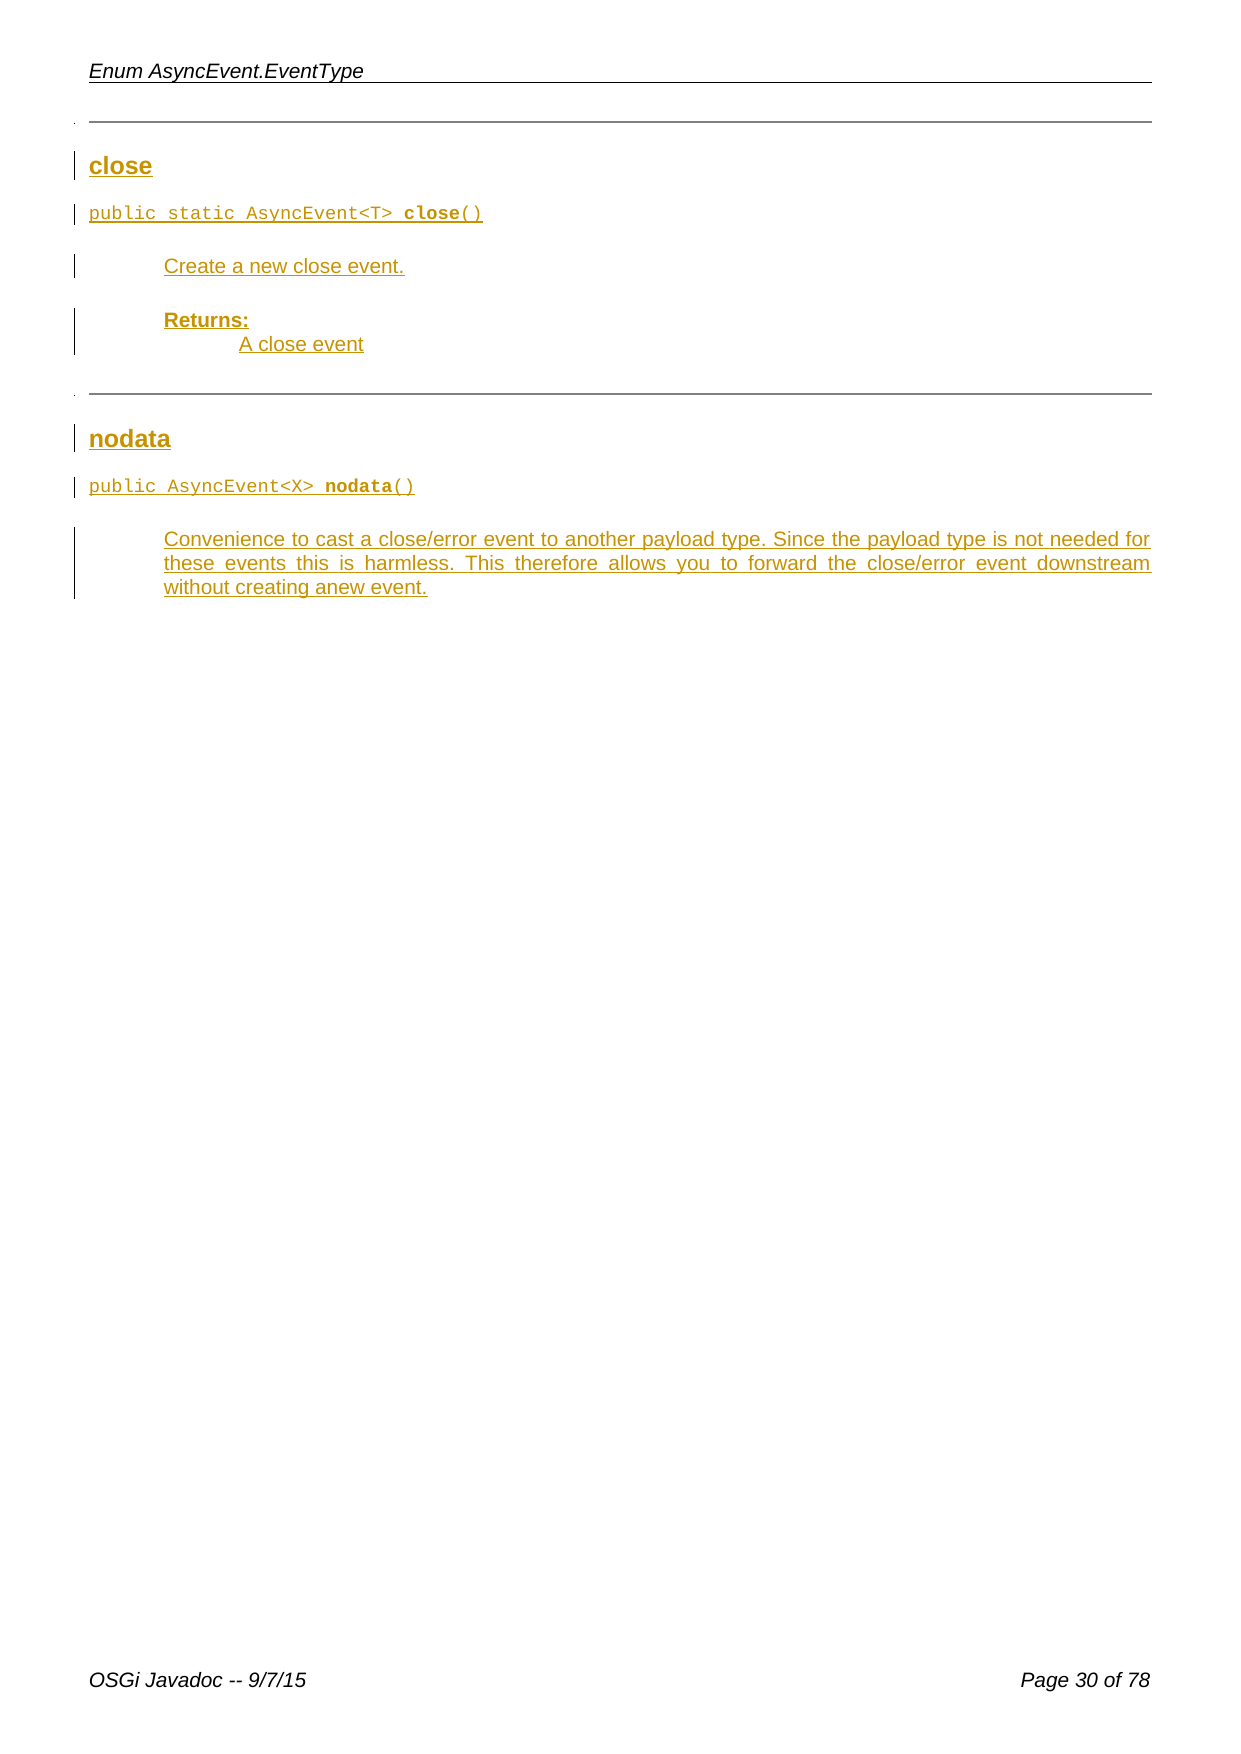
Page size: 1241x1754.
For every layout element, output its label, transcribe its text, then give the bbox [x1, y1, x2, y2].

subtitle nodata [88, 424, 1152, 452]
text A close event [238, 331, 1152, 355]
text Returns: [163, 307, 1152, 331]
text public AsyncEvent<X> nodata() [88, 477, 1152, 498]
subtitle close [88, 151, 1152, 180]
text without creating anew event. [163, 573, 1152, 599]
text Convenience to cast a close/error event to another payload type. Since the payload type is not needed for these events this is harmless. This therefore allows you to forward the close/error event downstream [163, 527, 1152, 572]
text Create a new close event. [163, 254, 1152, 278]
text public static AsyncEvent<T> close() [88, 204, 1152, 225]
